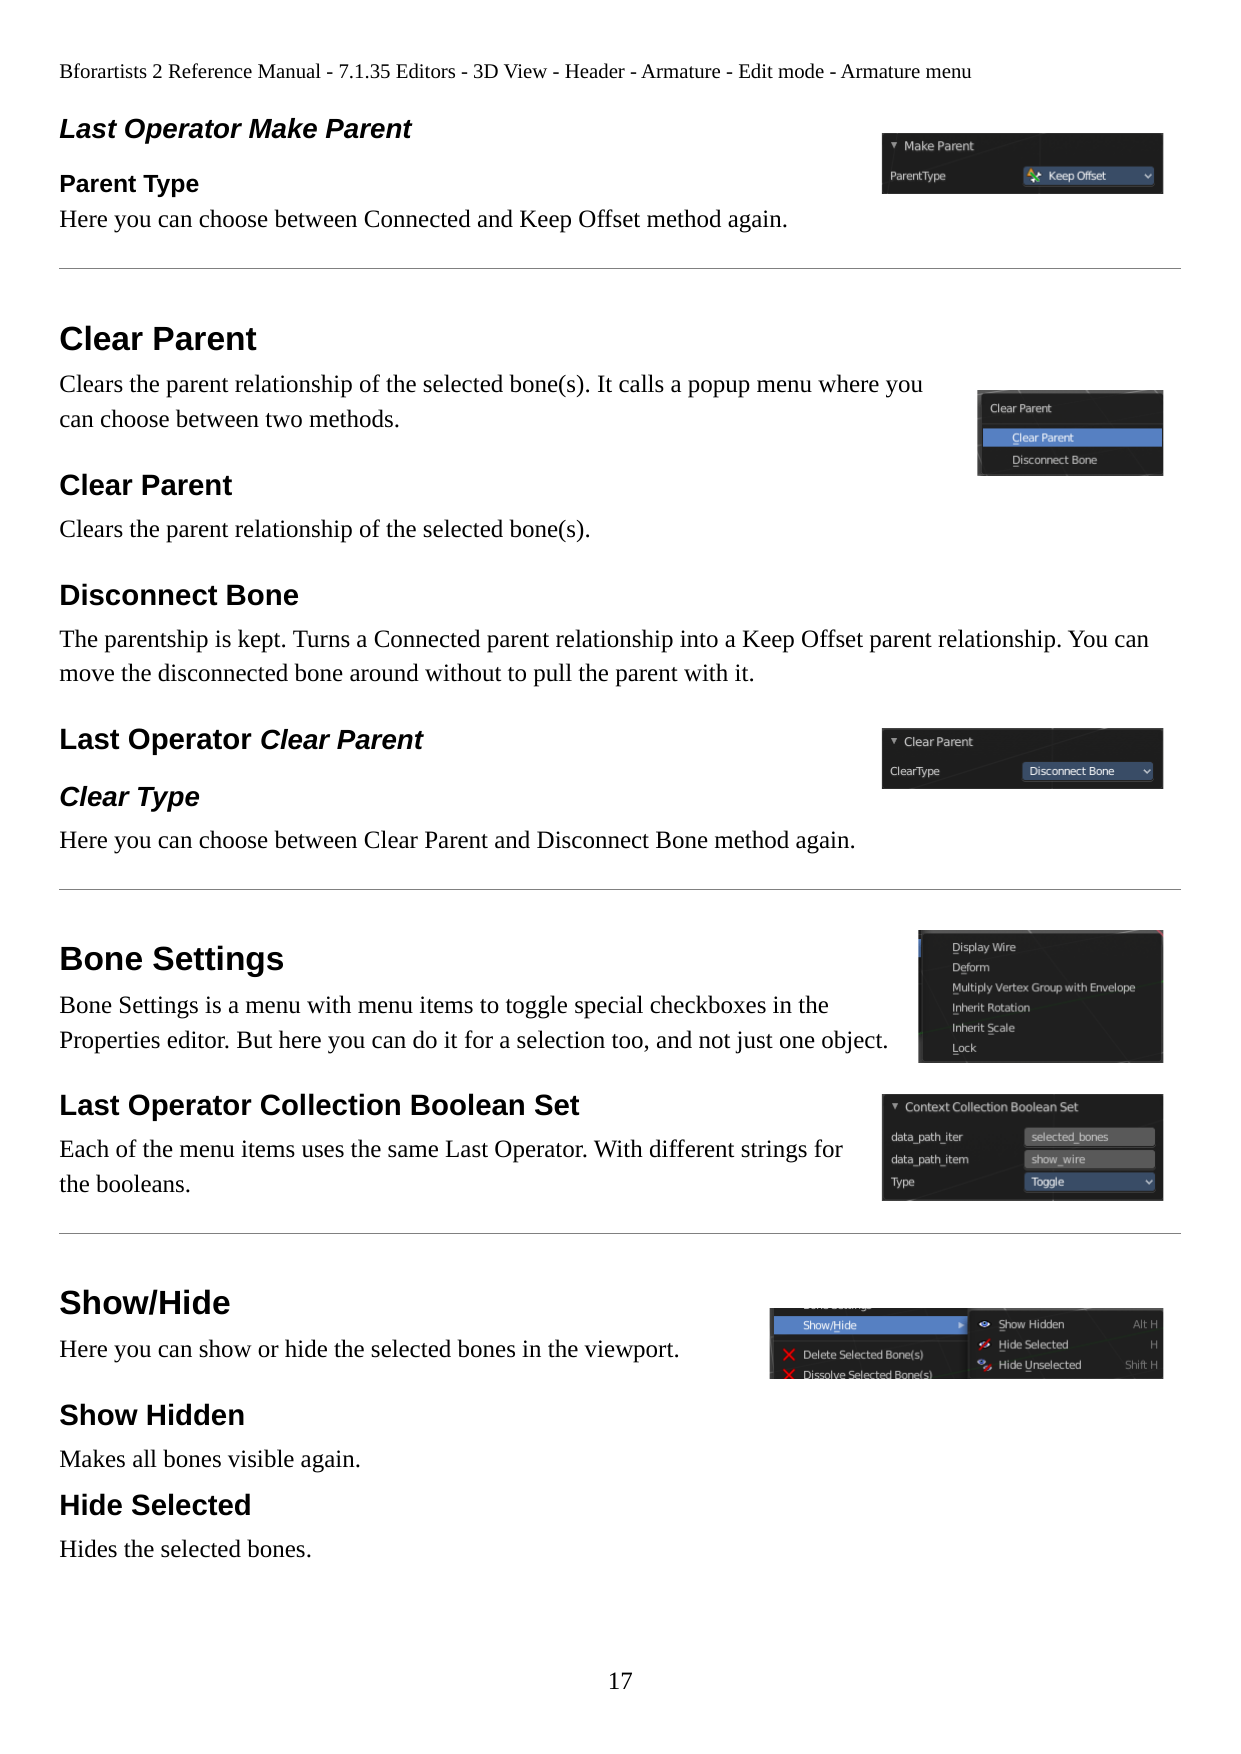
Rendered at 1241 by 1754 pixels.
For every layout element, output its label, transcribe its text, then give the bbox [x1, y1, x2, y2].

subtitle Clear Parent [59, 468, 1181, 501]
subtitle [1164, 939, 1181, 978]
subtitle Bone Settings [59, 939, 918, 978]
subtitle Show Hidden [59, 1398, 1181, 1432]
subtitle Last Operator Collection Boolean Set [59, 1088, 1181, 1122]
picture [881, 1094, 1164, 1201]
text Hides the selected bones. [59, 1534, 1181, 1562]
text Clears the parent relationship of the selected bone(s). It calls a popup menu where you can choose between two methods. [59, 369, 1181, 433]
subtitle Show/Hide [59, 1283, 1181, 1322]
subtitle Disconnect Bone [59, 577, 1181, 611]
text Each of the menu items uses the same Last Operator. With different strings for the booleans. [59, 1134, 881, 1198]
subtitle Last Operator Make Parent [59, 113, 1181, 144]
text Clears the parent relationship of the selected bone(s). [59, 514, 1181, 543]
picture [881, 133, 1164, 194]
text Here you can choose between Clear Parent and Disconnect Bone method again. [59, 825, 1181, 854]
subtitle Clear Type [59, 781, 1181, 812]
picture [918, 930, 1164, 1063]
subtitle Clear Parent [59, 318, 1181, 357]
picture [881, 728, 1164, 789]
text Here you can choose between Connected and Keep Offset method again. [59, 204, 1181, 233]
subtitle Hide Selected [59, 1487, 1181, 1521]
text Makes all bones visible again. [59, 1444, 1181, 1473]
subtitle Parent Type [59, 169, 1181, 198]
subtitle Last Operator Clear Parent [59, 722, 1181, 756]
picture [977, 390, 1164, 476]
picture [769, 1308, 1164, 1379]
text Bone Settings is a menu with menu items to toggle special checkboxes in the Properties editor. But here you can do it for a selection too, and not just one object. [59, 990, 918, 1053]
text The parentship is kept. Turns a Connected parent relationship into a Keep Offset parent relationship. You can move the disconnected bone around without to pull the parent with it. [59, 624, 1181, 687]
text Here you can show or hide the selected bones in the viewport. [59, 1334, 769, 1363]
